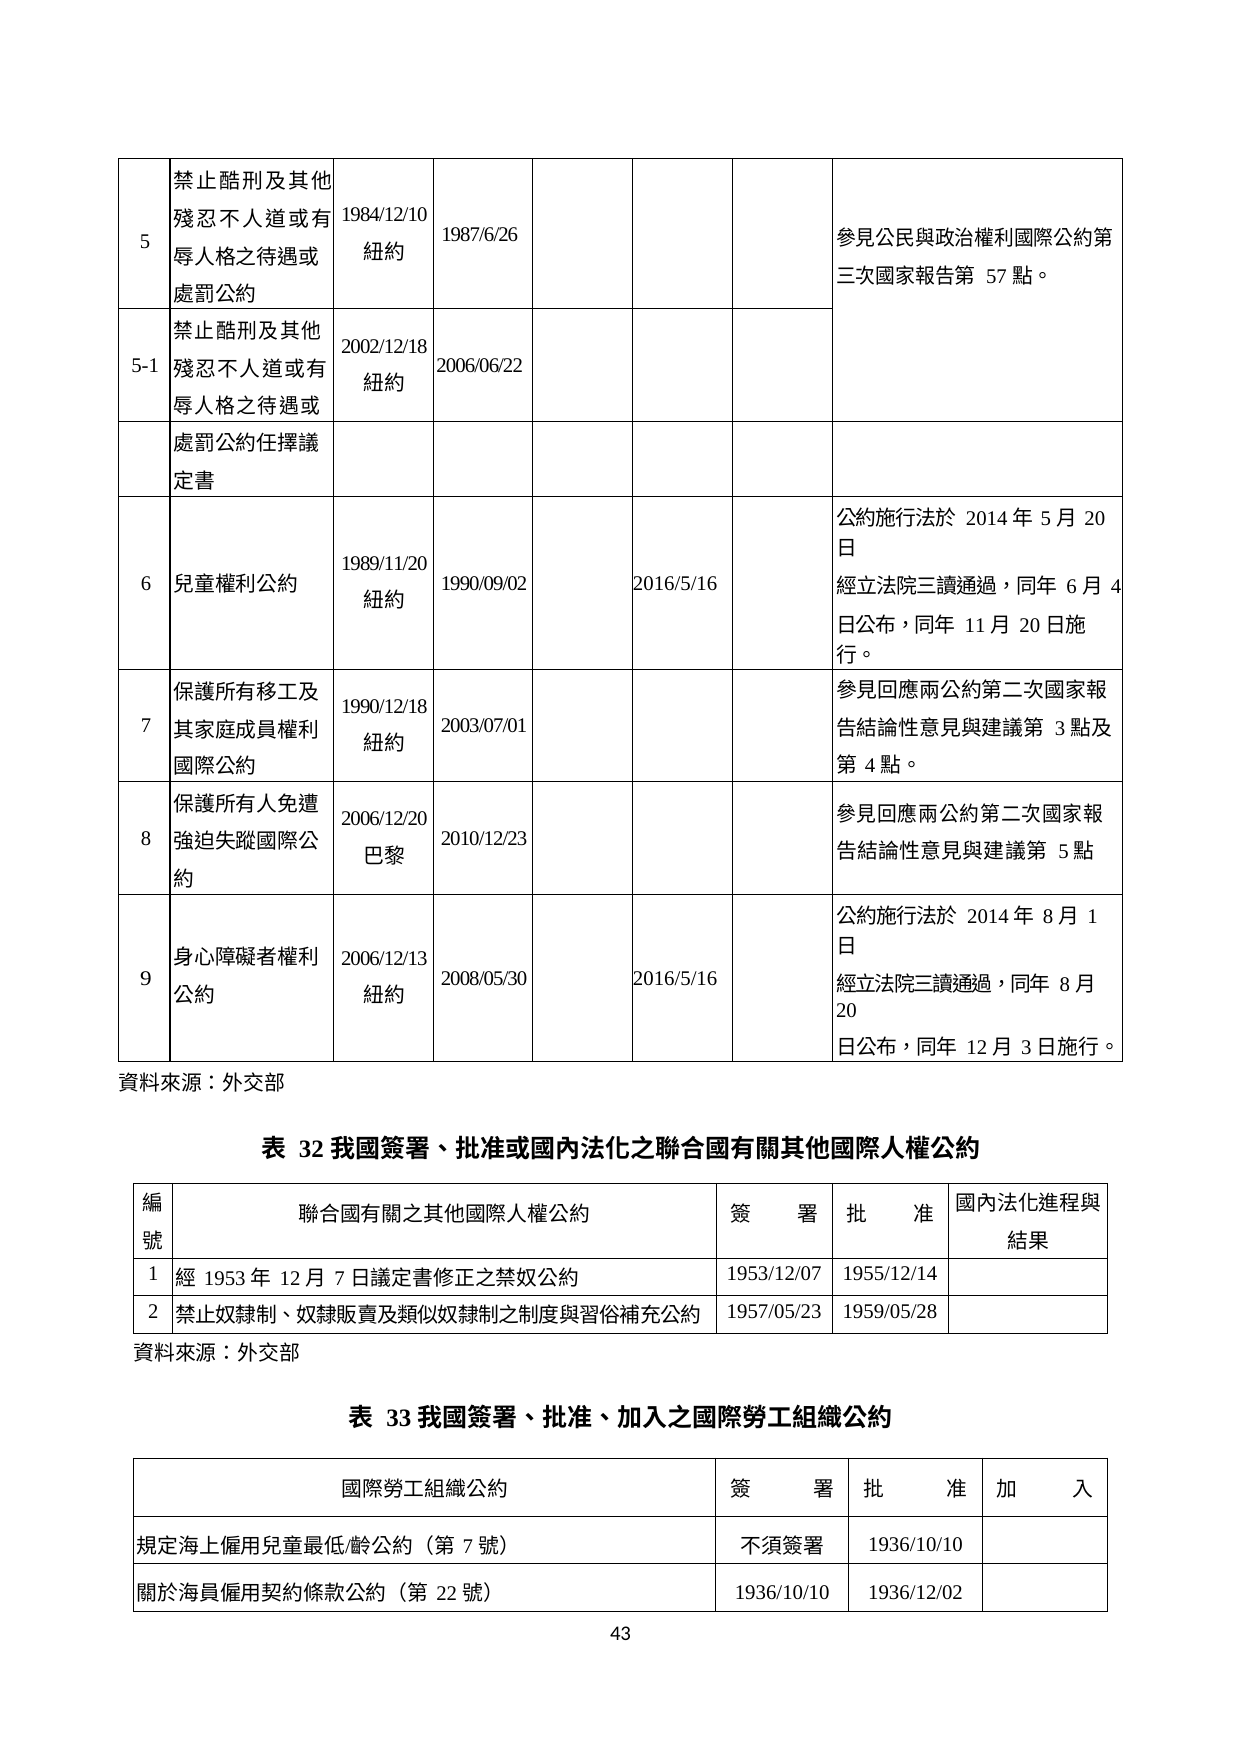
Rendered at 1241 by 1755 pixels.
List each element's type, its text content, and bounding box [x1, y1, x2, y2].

table_cell [533, 782, 632, 893]
table_cell 禁止酷刑及其他 殘忍不人道或有辱人格之待遇或 [171, 309, 333, 421]
table_cell 2006/12/13 紐約 [334, 895, 433, 1061]
table_cell 1936/10/10 [849, 1517, 982, 1563]
table_cell 保護所有移工及其家庭成員權利 國際公約 [171, 670, 333, 781]
table_cell [533, 895, 632, 1061]
table_cell [633, 782, 732, 893]
table_cell 1953/12/07 [717, 1259, 832, 1295]
table_cell 處罰公約任擇議 定書 [171, 422, 333, 496]
table_cell 保護所有人免遭 強迫失蹤國際公約 [171, 782, 333, 893]
table_cell 2003/07/01 [434, 670, 532, 781]
text 表 33 我國簽署、批准、加入之國際勞工組織公約 [42, 1397, 1199, 1433]
table_cell 1 [134, 1259, 172, 1295]
table_cell 參見回應兩公約第二次國家報告結論性意見與建議第 5 點 [833, 782, 1122, 893]
table_header 國內法化進程與 結果 [949, 1184, 1107, 1258]
table_cell 參見公民與政治權利國際公約第三次國家報告第 57 點。 [833, 159, 1122, 421]
table_cell 5 [119, 159, 169, 308]
table_header 簽 署 [716, 1459, 848, 1516]
table_cell 1987/6/26 [434, 159, 532, 308]
table_cell 不須簽署 [716, 1517, 848, 1563]
table_cell 2016/5/16 [633, 497, 732, 668]
table_cell [633, 309, 732, 421]
table_cell [733, 159, 832, 308]
table_cell [334, 422, 433, 496]
table_cell 2 [134, 1296, 172, 1333]
table_cell [983, 1517, 1107, 1563]
text 資料來源：外交部 [118, 1066, 1199, 1096]
table_cell [949, 1296, 1107, 1333]
table_cell [533, 422, 632, 496]
table_cell [733, 670, 832, 781]
table_header 批 准 [849, 1459, 982, 1516]
table_cell 7 [119, 670, 169, 781]
table_cell [434, 422, 532, 496]
table_cell 公約施行法於 2014 年 5 月 20 日 經立法院三讀通過，同年 6 月 4 日公布，同年 11 月 20 日施行。 [833, 497, 1122, 668]
table_cell [949, 1259, 1107, 1295]
table_cell 關於海員僱用契約條款公約（第 22 號） [134, 1564, 715, 1611]
table_header 批 准 [833, 1184, 948, 1258]
table_cell 6 [119, 497, 169, 668]
table_cell 2002/12/18 紐約 [334, 309, 433, 421]
table_cell 1990/09/02 [434, 497, 532, 668]
table_cell 2008/05/30 [434, 895, 532, 1061]
table_cell 1936/12/02 [849, 1564, 982, 1611]
table_cell 參見回應兩公約第二次國家報告結論性意見與建議第 3 點及 第 4 點。 [833, 670, 1122, 781]
table_cell 1990/12/18 紐約 [334, 670, 433, 781]
table_cell 禁止奴隸制、奴隸販賣及類似奴隸制之制度與習俗補充公約 [173, 1296, 716, 1333]
table_cell 8 [119, 782, 169, 893]
table_cell 1959/05/28 [833, 1296, 948, 1333]
table_cell 5-1 [119, 309, 169, 421]
table_cell [733, 895, 832, 1061]
table_cell [533, 497, 632, 668]
table_header 加 入 [983, 1459, 1107, 1516]
table_cell [733, 422, 832, 496]
table_cell [733, 309, 832, 421]
table_cell 1984/12/10 紐約 [334, 159, 433, 308]
table_cell 2006/06/22 [434, 309, 532, 421]
table_cell [733, 782, 832, 893]
table_cell [633, 670, 732, 781]
table_cell [533, 309, 632, 421]
table_cell [533, 670, 632, 781]
table_cell 1989/11/20 紐約 [334, 497, 433, 668]
table_cell [119, 422, 169, 496]
table_cell 經 1953 年 12 月 7 日議定書修正之禁奴公約 [173, 1259, 716, 1295]
table_header 簽 署 [717, 1184, 832, 1258]
table_cell [633, 159, 732, 308]
table_cell [633, 422, 732, 496]
table_header 國際勞工組織公約 [134, 1459, 715, 1516]
table_cell 2016/5/16 [633, 895, 732, 1061]
text 資料來源：外交部 [133, 1336, 1199, 1366]
text 表 32 我國簽署、批准或國內法化之聯合國有關其他國際人權公約 [42, 1128, 1199, 1165]
table_cell 2010/12/23 [434, 782, 532, 893]
table_cell [833, 422, 1122, 496]
table_cell 1936/10/10 [716, 1564, 848, 1611]
table_cell 身心障礙者權利公約 [171, 895, 333, 1061]
table_cell 9 [119, 895, 169, 1061]
table_header 編 號 [134, 1184, 172, 1258]
table_cell 規定海上僱用兒童最低/齡公約（第 7 號） [134, 1517, 715, 1563]
table_cell [533, 159, 632, 308]
table_cell 1955/12/14 [833, 1259, 948, 1295]
table_cell 1957/05/23 [717, 1296, 832, 1333]
table_header 聯合國有關之其他國際人權公約 [173, 1184, 716, 1258]
table_cell 2006/12/20 巴黎 [334, 782, 433, 893]
table_cell 兒童權利公約 [171, 497, 333, 668]
table_cell 禁止酷刑及其他殘忍不人道或有辱人格之待遇或 處罰公約 [171, 159, 333, 308]
table_cell 公約施行法於 2014 年 8 月 1 日 經立法院三讀通過，同年 8 月 20 日公布，同年 12 月 3 日施行。 [833, 895, 1122, 1061]
table_cell [983, 1564, 1107, 1611]
table_cell [733, 497, 832, 668]
